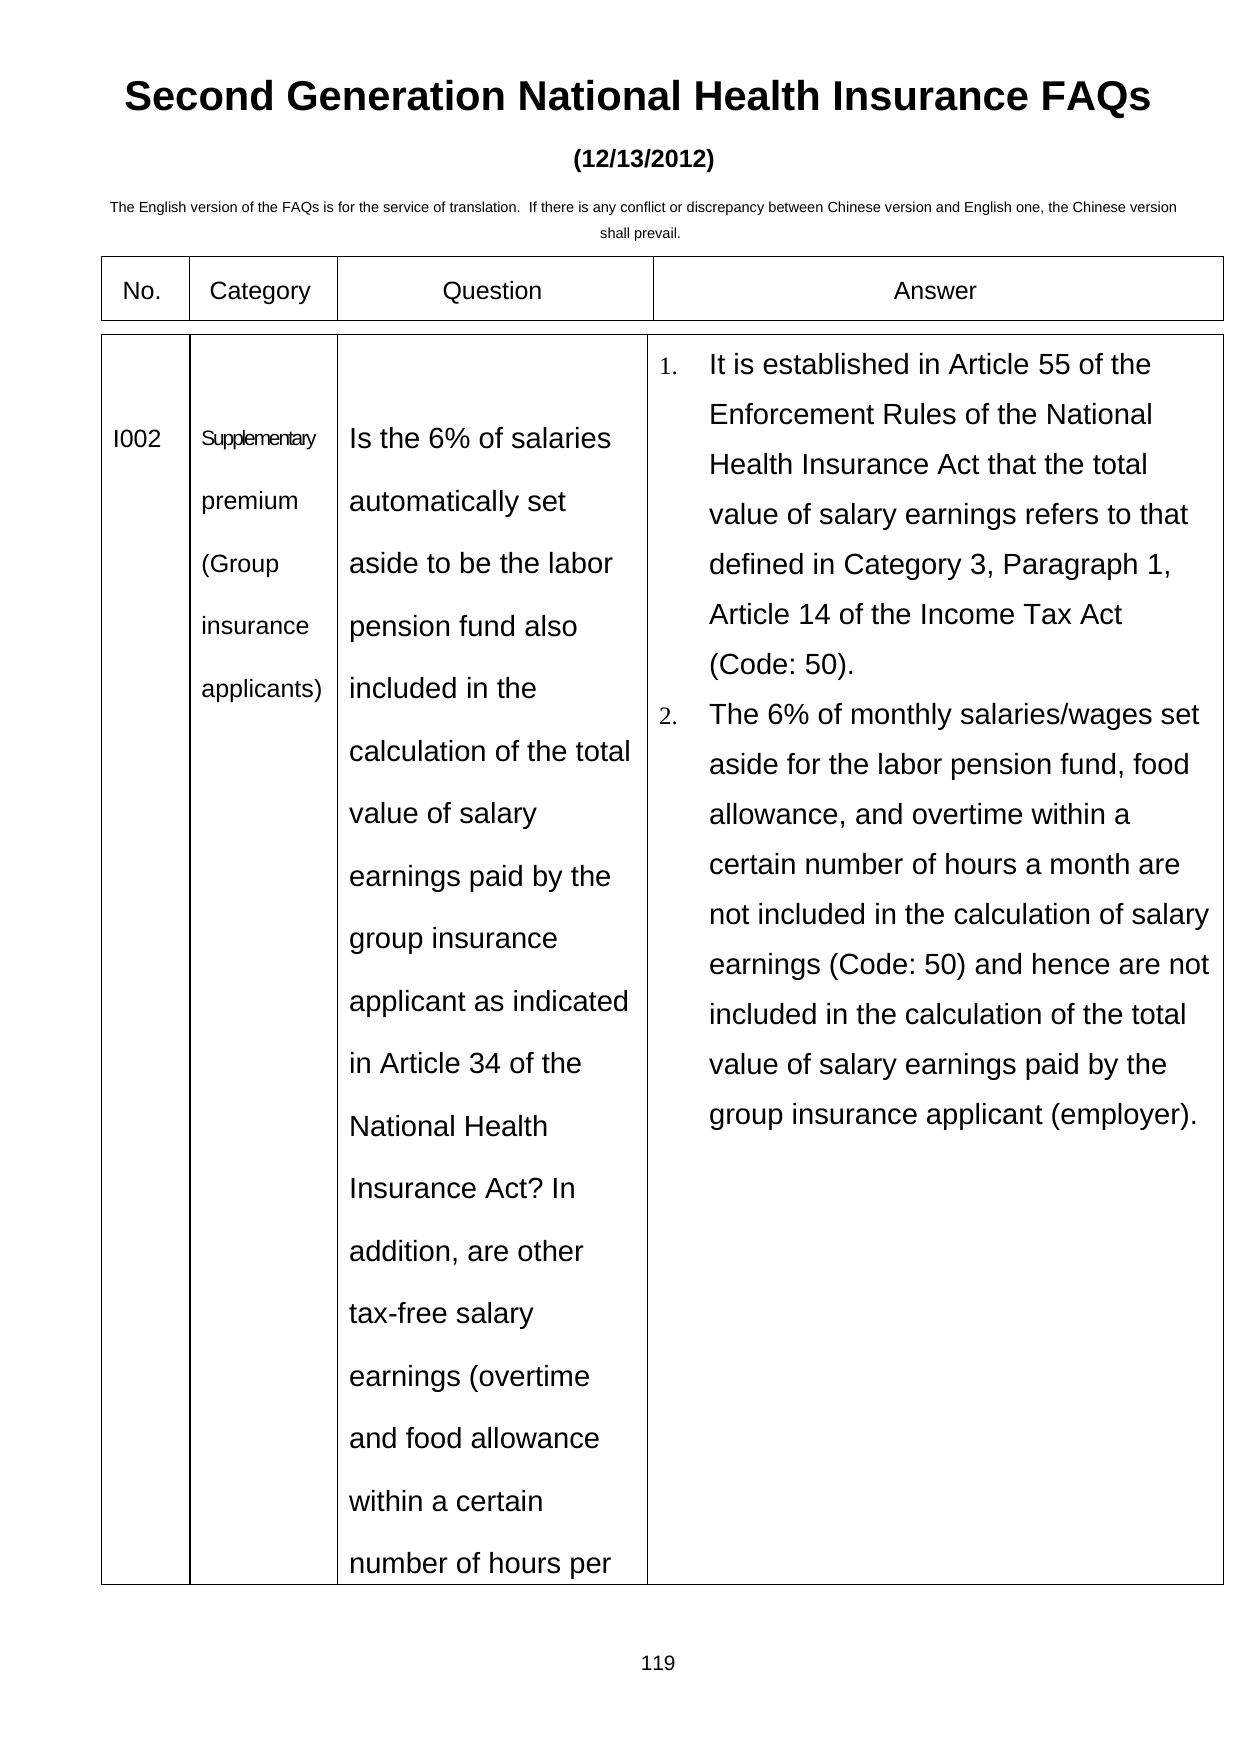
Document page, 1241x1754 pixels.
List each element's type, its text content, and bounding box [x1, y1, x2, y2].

table_cell Supplementary premium (Group insurance applicants) [191, 335, 337, 1584]
table_cell It is established in Article 55 of the Enforcement Rules of the National Health Insurance Act that the total value of salary earnings refers to that defined in Category 3, Paragraph 1, Article 14 of the Income Tax Act (Code: 50). The 6% of monthly salaries/wages set aside for the labor pension fund, food allowance, and overtime within a certain number of hours a month are not included in the calculation of salary earnings (Code: 50) and hence are not included in the calculation of the total value of salary earnings paid by the group insurance applicant (employer). [648, 335, 1223, 1584]
table_cell I002 [102, 335, 189, 1584]
table_cell Is the 6% of salaries automatically set aside to be the labor pension fund also included in the calculation of the total value of salary earnings paid by the group insurance applicant as indicated in Article 34 of the National Health Insurance Act? In addition, are other tax-free salary earnings (overtime and food allowance within a certain number of hours per [338, 335, 647, 1584]
